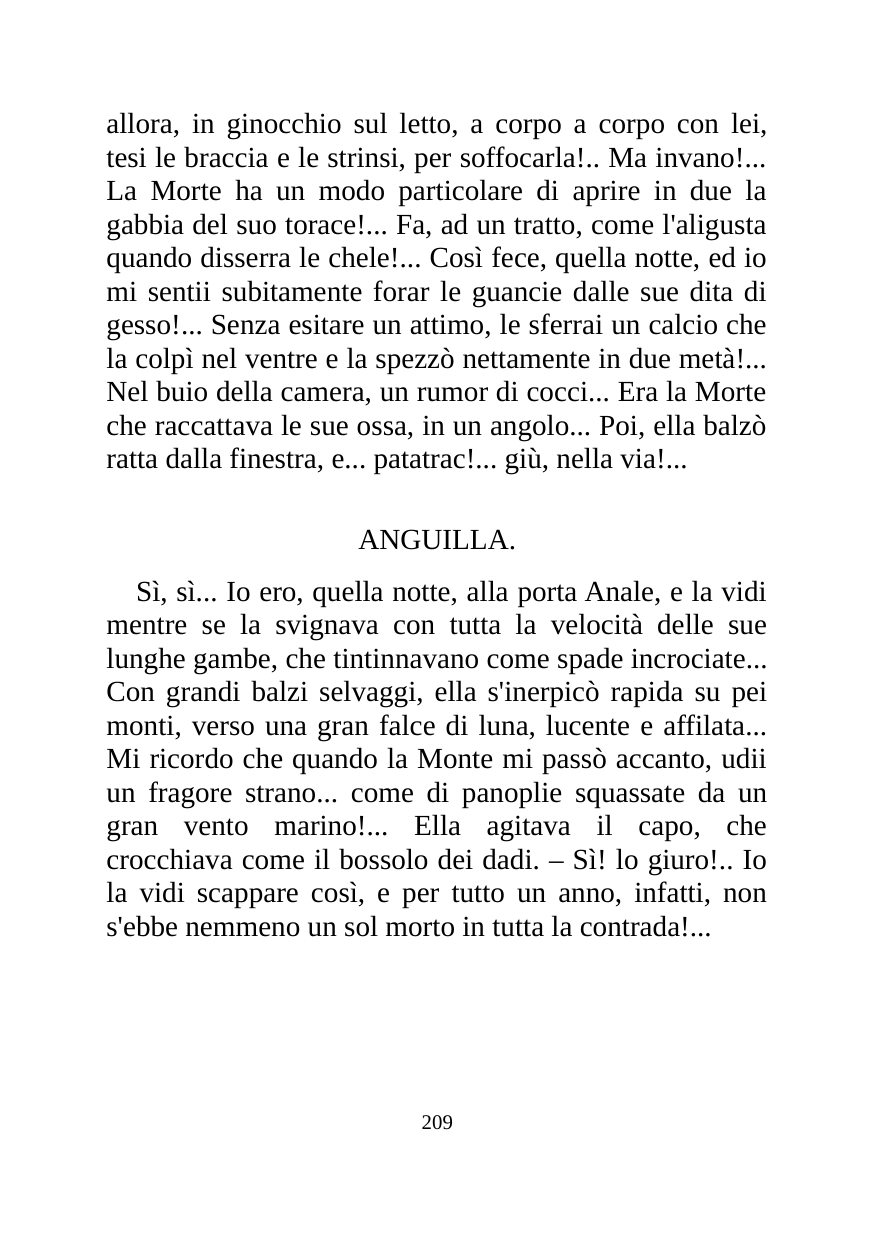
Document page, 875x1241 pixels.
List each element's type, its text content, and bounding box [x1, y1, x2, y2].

text allora, in ginocchio sul letto, a corpo a corpo con lei, tesi le braccia e le strinsi, per soffocarla!.. Ma invano!... La Morte ha un modo particolare di aprire in due la gabbia del suo torace!... Fa, ad un tratto, come l'aligusta quando disserra le chele!... Così fece, quella notte, ed io mi sentii subitamente forar le guancie dalle sue dita di gesso!... Senza esitare un attimo, le sferrai un calcio che la colpì nel ventre e la spezzò nettamente in due metà!... Nel buio della camera, un rumor di cocci... Era la Morte che raccattava le sue ossa, in un angolo... Poi, ella balzò ratta dalla finestra, e... patatrac!... giù, nella via!... [106, 106, 768, 475]
text ANGUILLA. [106, 522, 768, 556]
text Sì, sì... Io ero, quella notte, alla porta Anale, e la vidi mentre se la svignava con tutta la velocità delle sue lunghe gambe, che tintinnavano come spade incrociate... Con grandi balzi selvaggi, ella s'inerpicò rapida su pei monti, verso una gran falce di luna, lucente e affilata... Mi ricordo che quando la Monte mi passò accanto, udii un fragore strano... come di panoplie squassate da un gran vento marino!... Ella agitava il capo, che crocchiava come il bossolo dei dadi. – Sì! lo giuro!.. Io la vidi scappare così, e per tutto un anno, infatti, non s'ebbe nemmeno un sol morto in tutta la contrada!... [106, 574, 768, 943]
